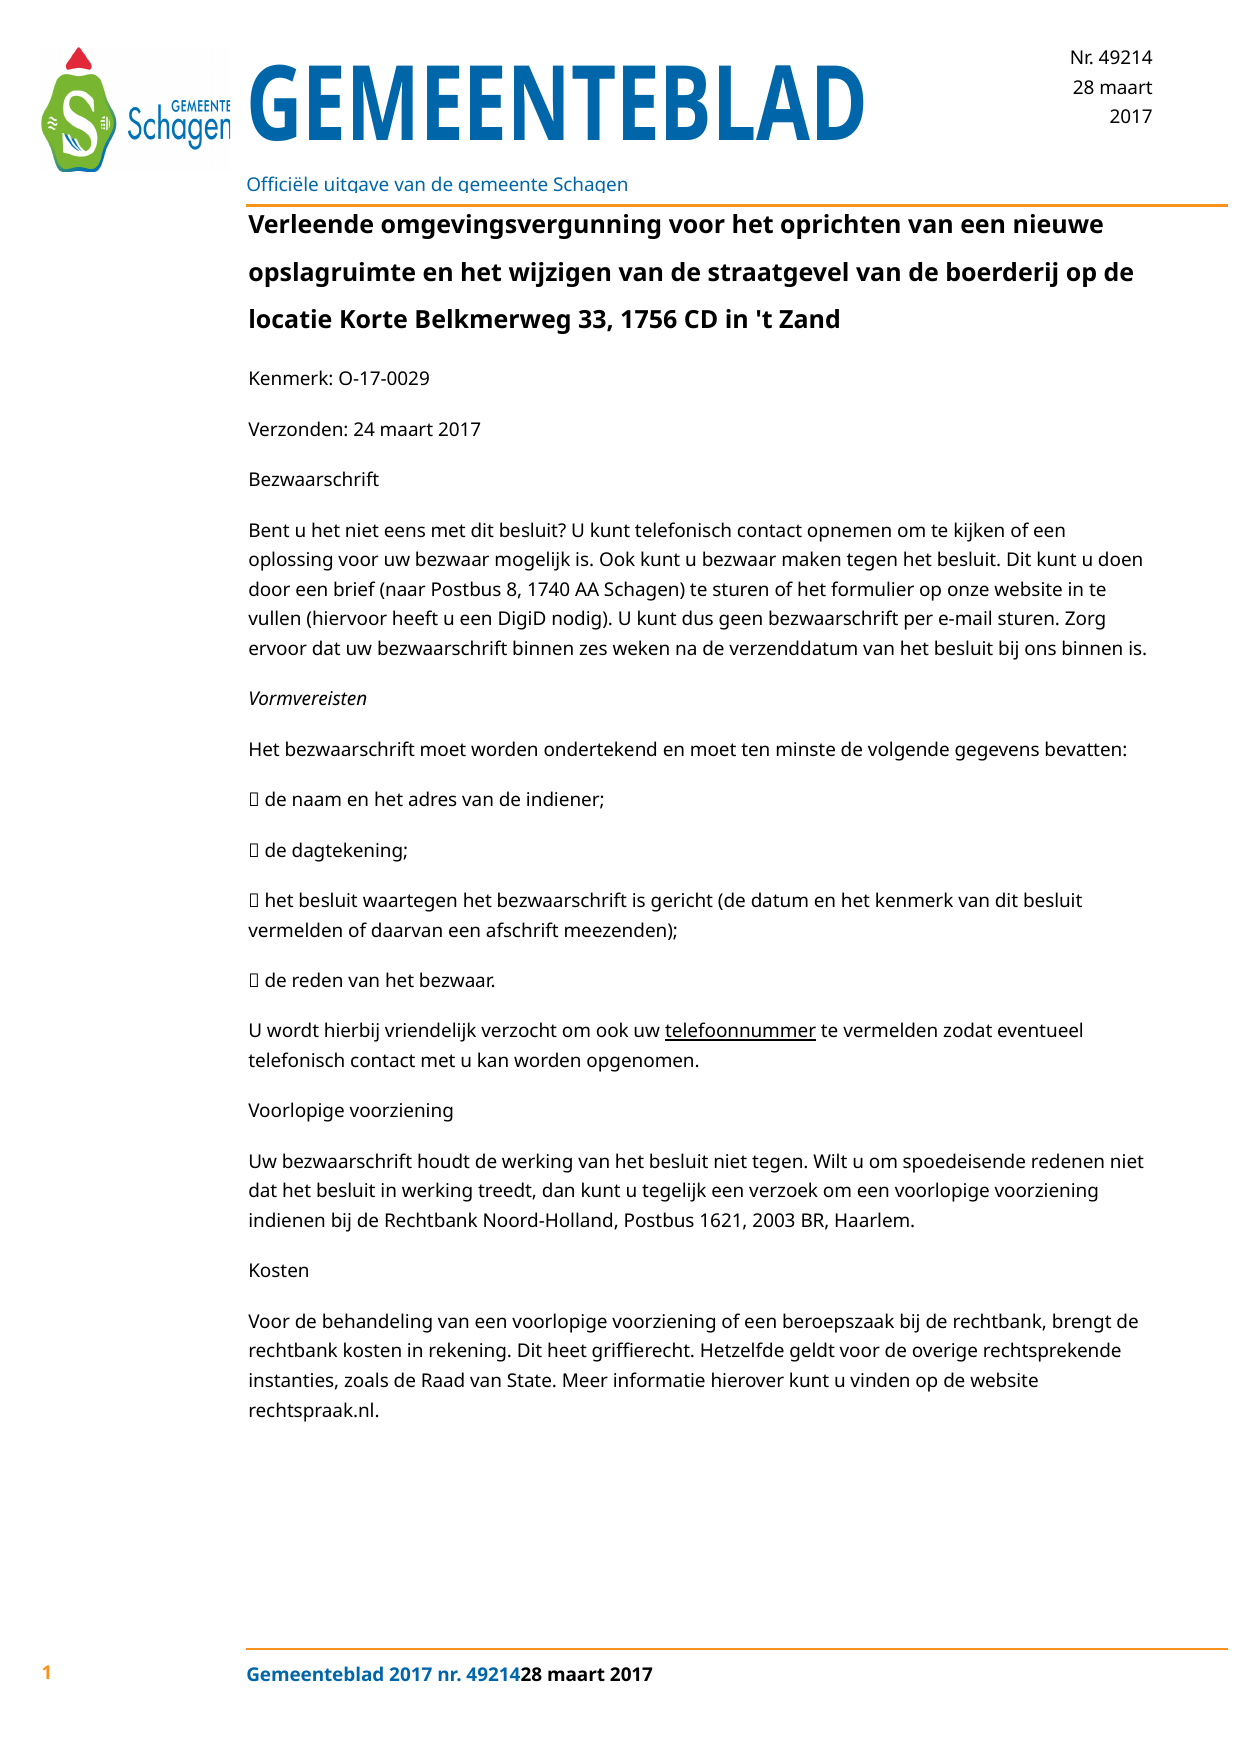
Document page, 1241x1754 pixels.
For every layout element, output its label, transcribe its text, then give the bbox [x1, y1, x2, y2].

text Verzonden: 24 maart 2017 [248, 416, 1152, 442]
text Verleende omgevingsvergunning voor het oprichten van een nieuwe opslagruimte en het wijzigen van de straatgevel van de boerderij op de locatie Korte Belkmerweg 33, 1756 CD in 't Zand [248, 207, 1152, 336]
picture [41, 47, 231, 172]
text Kosten [248, 1258, 1152, 1283]
text Kenmerk: O-17-0029 [248, 366, 1152, 391]
text  de naam en het adres van de indiener; [248, 786, 1152, 812]
text Het bezwaarschrift moet worden ondertekend en moet ten minste de volgende gegevens bevatten: [248, 736, 1152, 762]
text Bezwaarschrift [248, 466, 1152, 492]
text Voor de behandeling van een voorlopige voorziening of een beroepszaak bij de rechtbank, brengt de rechtbank kosten in rekening. Dit heet griffierecht. Hetzelfde geldt voor de overige rechtsprekende instanties, zoals de Raad van State. Meer informatie hierover kunt u vinden op de website rechtspraak.nl. [248, 1308, 1152, 1422]
text Voorlopige voorziening [248, 1098, 1152, 1123]
text U wordt hierbij vriendelijk verzocht om ook uw telefoonnummer te vermelden zodat eventueel telefonisch contact met u kan worden opgenomen. [248, 1018, 1152, 1073]
text  de dagtekening; [248, 837, 1152, 862]
text Vormvereisten [248, 686, 1152, 711]
text Bent u het niet eens met dit besluit? U kunt telefonisch contact opnemen om te kijken of een oplossing voor uw bezwaar mogelijk is. Ook kunt u bezwaar maken tegen het besluit. Dit kunt u doen door een brief (naar Postbus 8, 1740 AA Schagen) te sturen of het formulier op onze website in te vullen (hiervoor heeft u een DigiD nodig). U kunt dus geen bezwaarschrift per e-mail sturen. Zorg ervoor dat uw bezwaarschrift binnen zes weken na de verzenddatum van het besluit bij ons binnen is. [248, 517, 1152, 661]
text  de reden van het bezwaar. [248, 967, 1152, 993]
text  het besluit waartegen het bezwaarschrift is gericht (de datum en het kenmerk van dit besluit vermelden of daarvan een afschrift meezenden); [248, 887, 1152, 942]
text Uw bezwaarschrift houdt de werking van het besluit niet tegen. Wilt u om spoedeisende redenen niet dat het besluit in werking treedt, dan kunt u tegelijk een verzoek om een voorlopige voorziening indienen bij de Rechtbank Noord-Holland, Postbus 1621, 2003 BR, Haarlem. [248, 1148, 1152, 1233]
